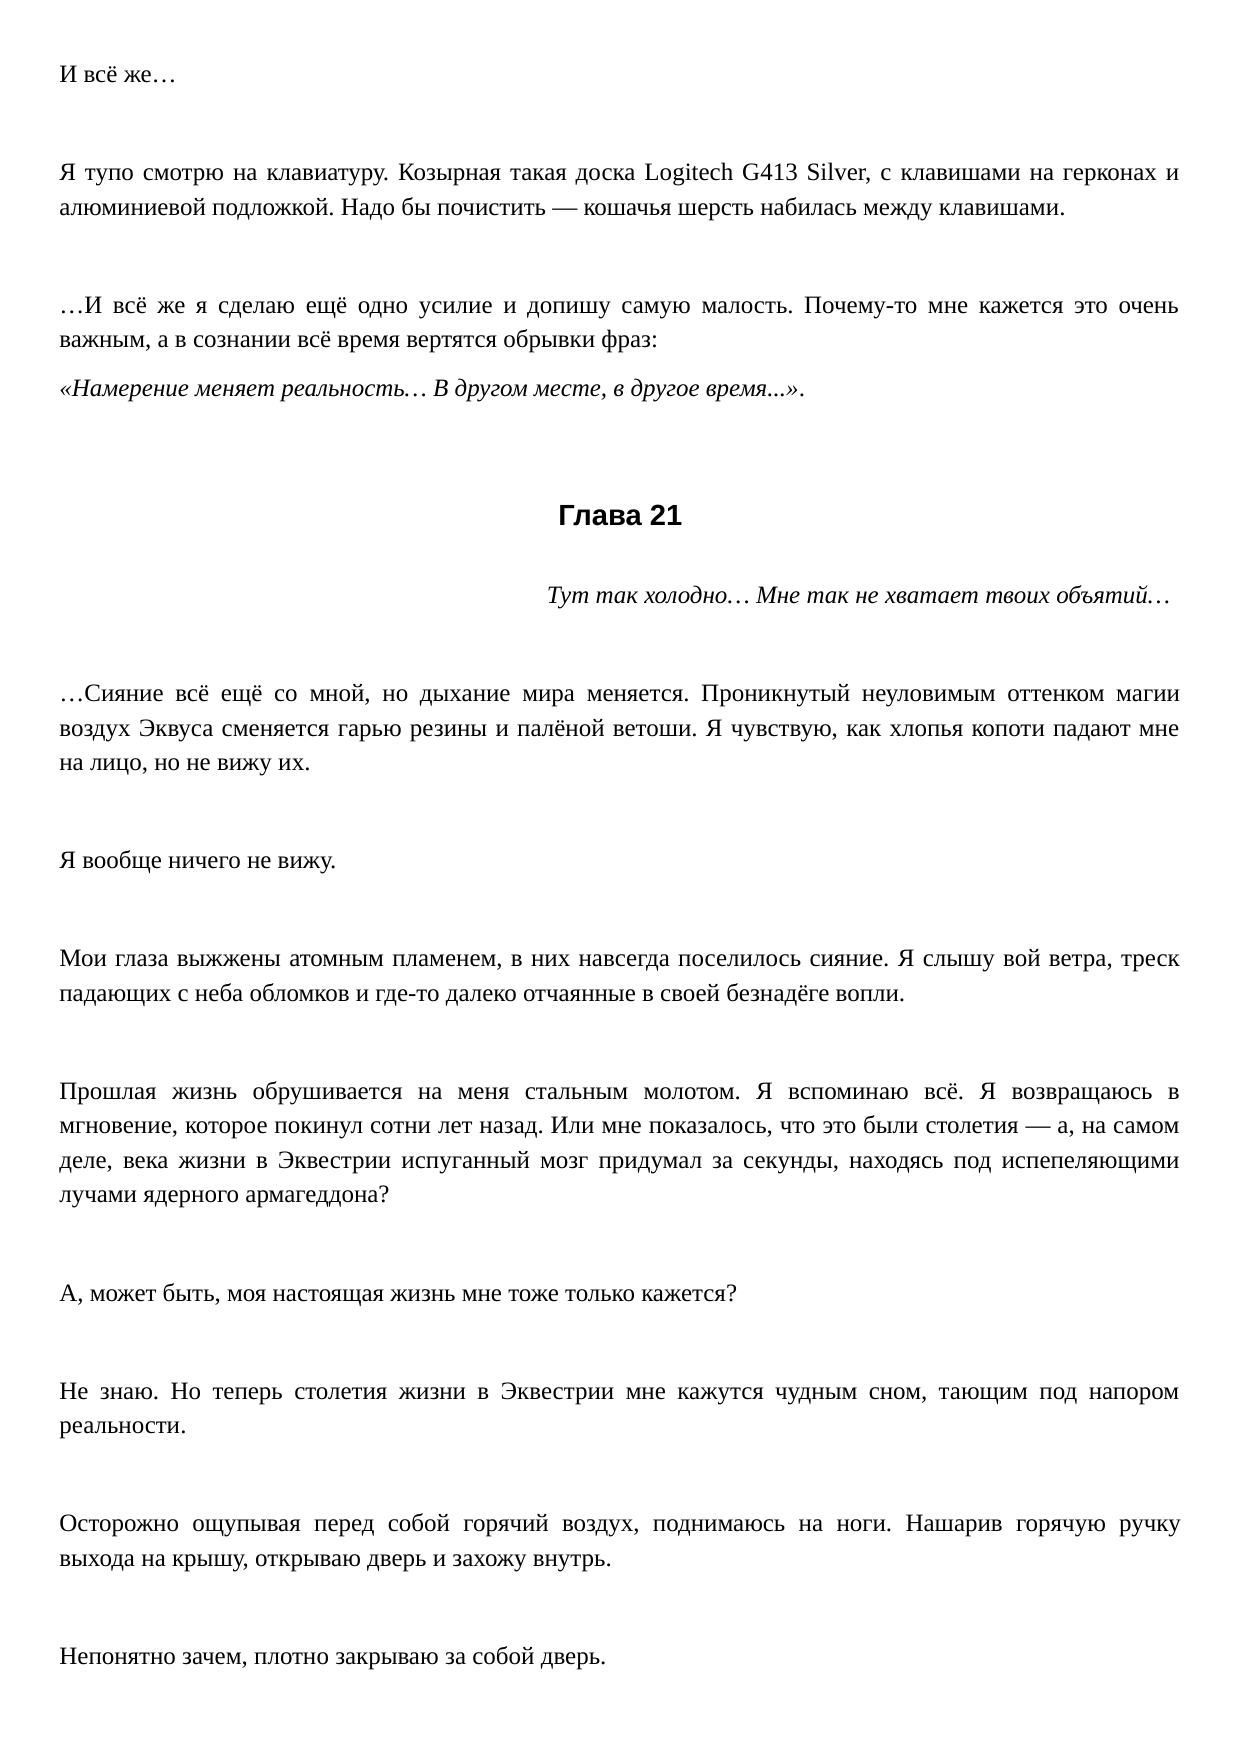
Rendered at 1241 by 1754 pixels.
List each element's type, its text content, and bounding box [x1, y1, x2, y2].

text Не знаю. Но теперь столетия жизни в Эквестрии мне кажутся чудным сном, тающим под напором реальности. [59, 1376, 1181, 1439]
text А, может быть, моя настоящая жизнь мне тоже только кажется? [59, 1278, 1181, 1306]
text Мои глаза выжжены атомным пламенем, в них навсегда поселилось сияние. Я слышу вой ветра, треск падающих с неба обломков и где-то далеко отчаянные в своей безнадёге вопли. [59, 943, 1181, 1007]
text Непонятно зачем, плотно закрываю за собой дверь. [59, 1641, 1181, 1670]
text «Намерение меняет реальность… В другом месте, в другое время...». [59, 373, 1181, 402]
text Тут так холодно… Мне так не хватает твоих объятий… [547, 580, 1181, 609]
text И всё же… [59, 59, 1181, 88]
text Прошлая жизнь обрушивается на меня стальным молотом. Я вспоминаю всё. Я возвращаюсь в мгновение, которое покинул сотни лет назад. Или мне показалось, что это были столетия — а, на самом деле, века жизни в Эквестрии испуганный мозг придумал за секунды, находясь под испепеляющими лучами ядерного армагеддона? [59, 1076, 1181, 1208]
text Осторожно ощупывая перед собой горячий воздух, поднимаюсь на ноги. Нашарив горячую ручку выхода на крышу, открываю дверь и захожу внутрь. [59, 1508, 1181, 1572]
text …И всё же я сделаю ещё одно усилие и допишу самую малость. Почему-то мне кажется это очень важным, а в сознании всё время вертятся обрывки фраз: [59, 290, 1181, 353]
text Я тупо смотрю на клавиатуру. Козырная такая доска Logitech G413 Silver, с клавишами на герконах и алюминиевой подложкой. Надо бы почистить — кошачья шерсть набилась между клавишами. [59, 157, 1181, 220]
text …Сияние всё ещё со мной, но дыхание мира меняется. Проникнутый неуловимым оттенком магии воздух Эквуса сменяется гарью резины и палёной ветоши. Я чувствую, как хлопья копоти падают мне на лицо, но не вижу их. [59, 678, 1181, 776]
text Я вообще ничего не вижу. [59, 845, 1181, 874]
subtitle Глава 21 [59, 498, 1181, 531]
